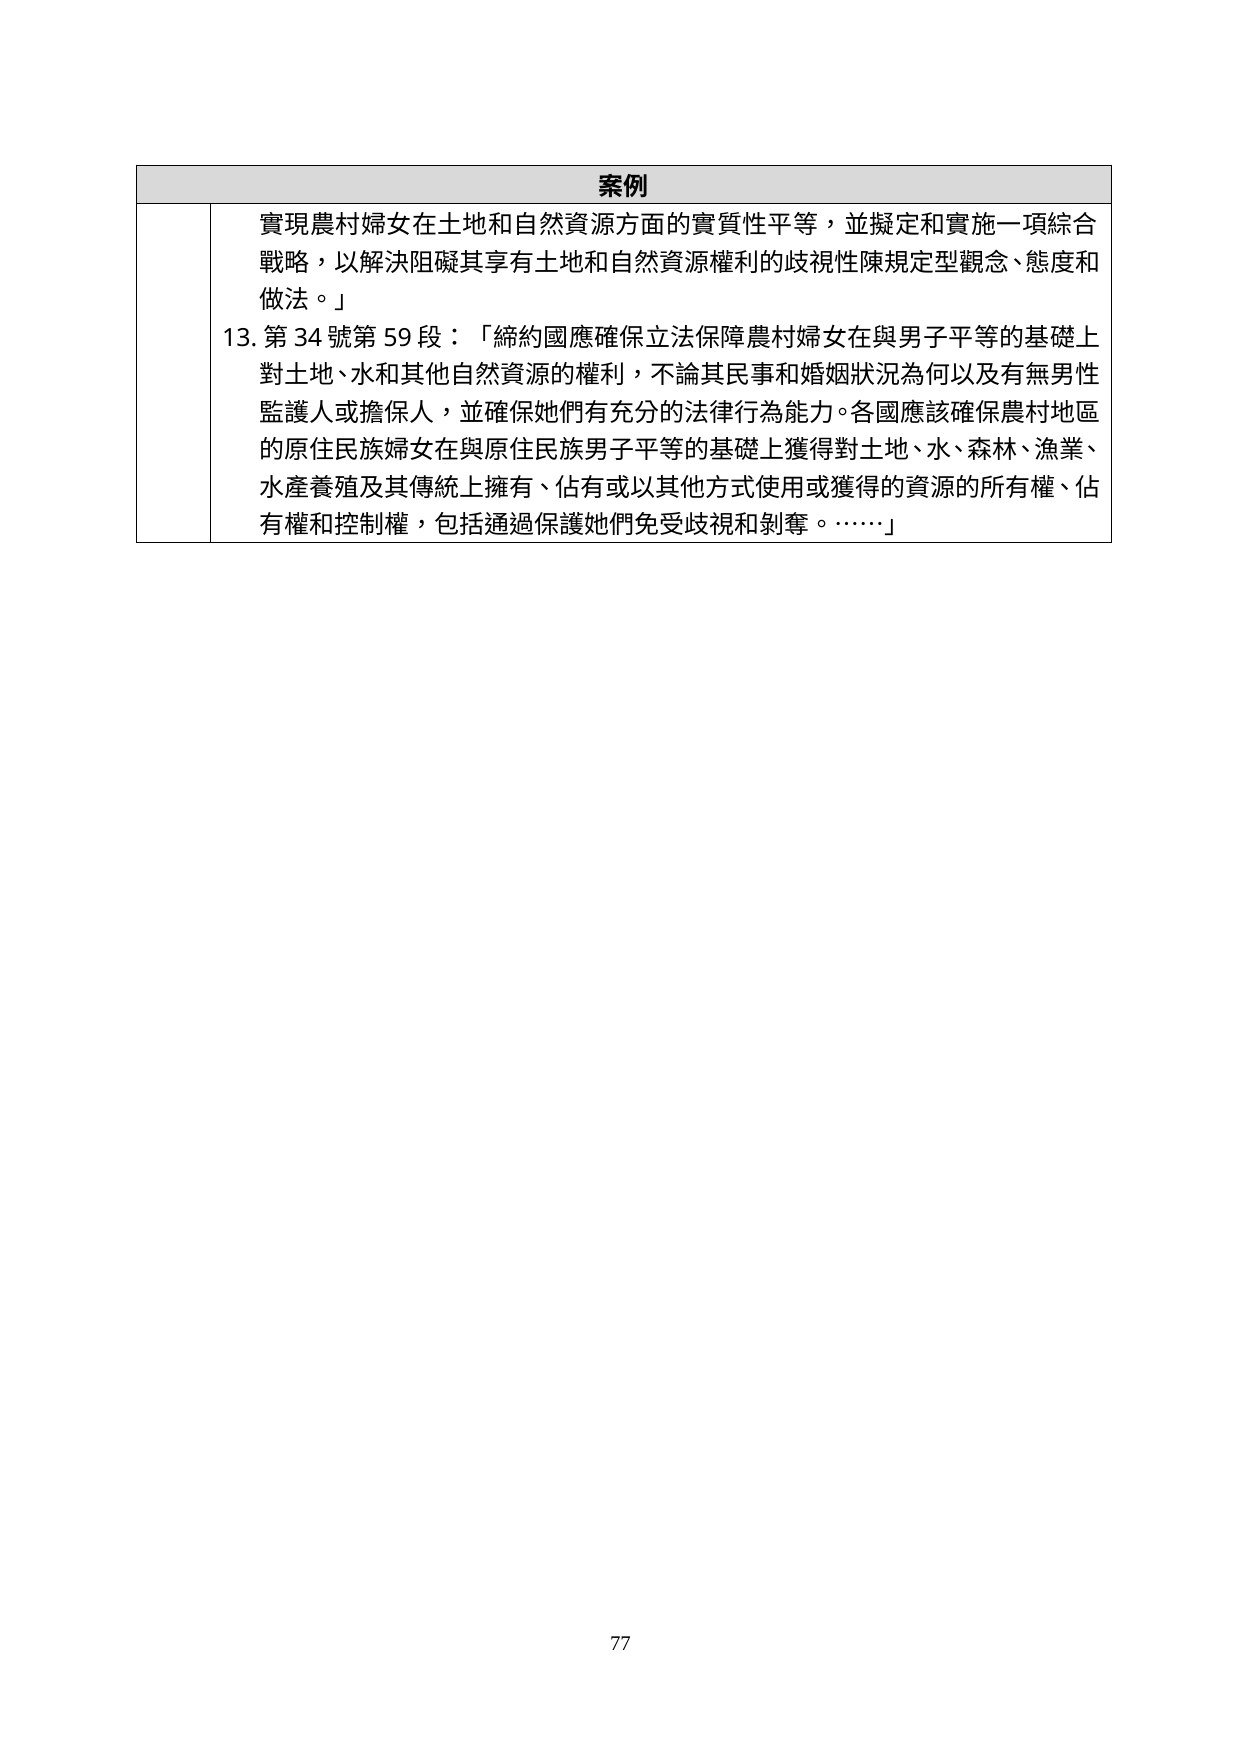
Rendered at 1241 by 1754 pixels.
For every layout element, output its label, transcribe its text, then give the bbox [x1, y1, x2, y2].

table_header 案例 [137, 166, 1111, 203]
table_cell [137, 204, 210, 542]
table_cell 實現農村婦女在土地和自然資源方面的實質性平等，並擬定和實施一項綜合戰略，以解決阻礙其享有土地和自然資源權利的歧視性陳規定型觀念、態度和做法。」 第34號第59段：「締約國應確保立法保障農村婦女在與男子平等的基礎上對土地、水和其他自然資源的權利，不論其民事和婚姻狀況為何以及有無男性監護人或擔保人，並確保她們有充分的法律行為能力。各國應該確保農村地區的原住民族婦女在與原住民族男子平等的基礎上獲得對土地、水、森林、漁業、水產養殖及其傳統上擁有、佔有或以其他方式使用或獲得的資源的所有權、佔有權和控制權，包括通過保護她們免受歧視和剝奪。……」 [211, 204, 1111, 542]
